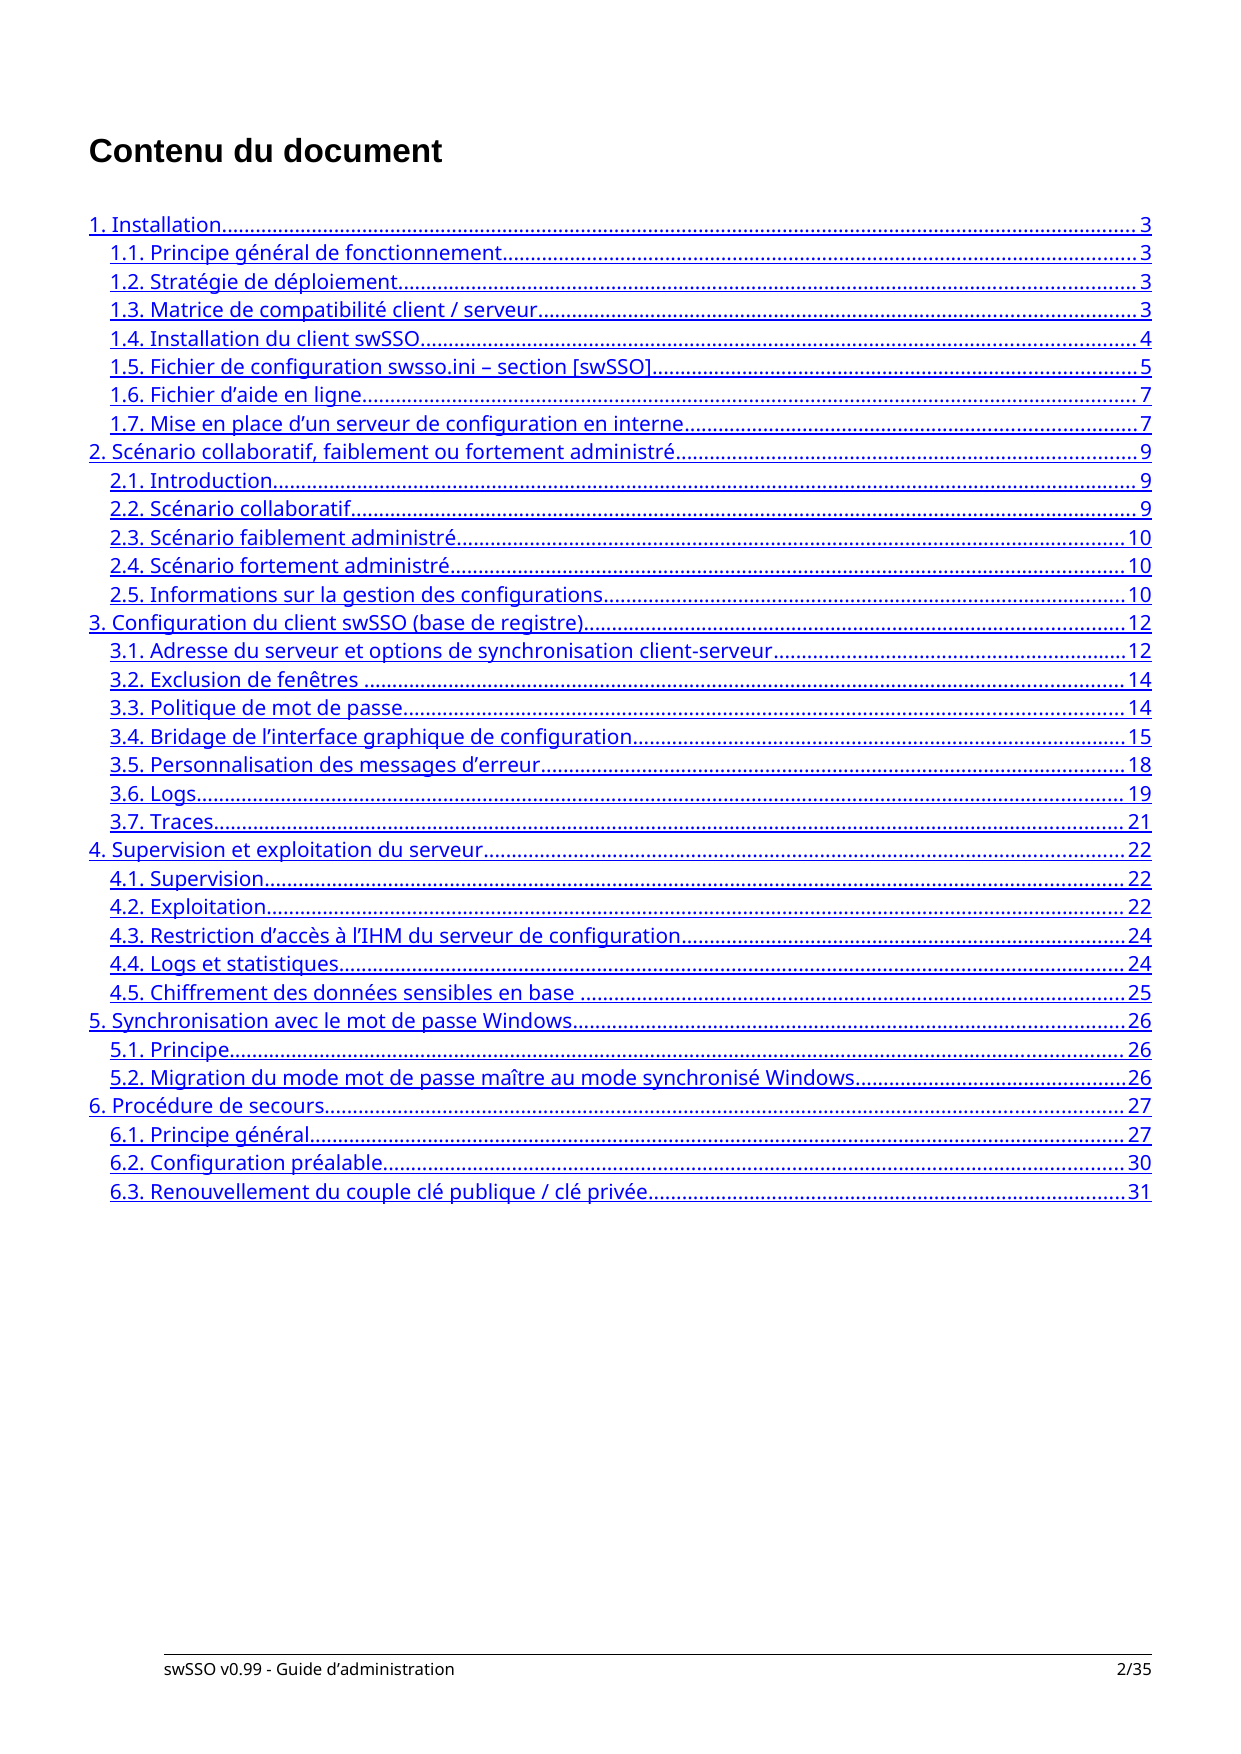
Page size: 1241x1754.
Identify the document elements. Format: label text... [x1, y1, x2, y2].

text 1.4. Installation du client swSSO 4 [109, 324, 1152, 348]
text 1.3. Matrice de compatibilité client / serveur 3 [109, 295, 1152, 319]
text 2.4. Scénario fortement administré 10 [109, 551, 1152, 575]
text 3.6. Logs 19 [109, 779, 1152, 803]
text [109, 974, 1152, 978]
text [109, 832, 1152, 836]
text 6.1. Principe général 27 [109, 1120, 1152, 1144]
text 3.2. Exclusion de fenêtres 14 [109, 665, 1152, 689]
text [109, 1088, 1152, 1092]
text 5.2. Migration du mode mot de passe maître au mode synchronisé Windows 26 [109, 1063, 1152, 1087]
text 2.5. Informations sur la gestion des configurations 10 [109, 580, 1152, 604]
text 2.2. Scénario collaboratif 9 [109, 494, 1152, 518]
text 4.3. Restriction d’accès à l’IHM du serveur de configuration 24 [109, 921, 1152, 945]
text 2. Scénario collaboratif, faiblement ou fortement administré 9 [89, 437, 1152, 462]
text 5. Synchronisation avec le mot de passe Windows 26 [89, 1006, 1152, 1030]
text 6.2. Configuration préalable 30 [109, 1148, 1152, 1173]
text 3. Configuration du client swSSO (base de registre) 12 [89, 608, 1152, 632]
text 1.6. Fichier d’aide en ligne 7 [109, 381, 1152, 405]
text 4.2. Exploitation 22 [109, 892, 1152, 917]
text 3.1. Adresse du serveur et options de synchronisation client-serveur 12 [109, 637, 1152, 661]
text 1.7. Mise en place d’un serveur de configuration en interne 7 [109, 409, 1152, 433]
text 1.1. Principe général de fonctionnement 3 [109, 238, 1152, 263]
text 4. Supervision et exploitation du serveur 22 [89, 836, 1152, 860]
text 2.3. Scénario faiblement administré 10 [109, 523, 1152, 547]
text 4.1. Supervision 22 [109, 864, 1152, 888]
text 3.7. Traces 21 [109, 807, 1152, 831]
text Contenu du document [89, 131, 1152, 169]
text 1.5. Fichier de configuration swsso.ini – section [swSSO] 5 [109, 352, 1152, 376]
text [109, 377, 1152, 381]
text 4.5. Chiffrement des données sensibles en base 25 [109, 978, 1152, 1002]
text 1. Installation 3 [89, 210, 1152, 234]
text [109, 320, 1152, 324]
text 5.1. Principe 26 [109, 1035, 1152, 1059]
text 4.4. Logs et statistiques 24 [109, 949, 1152, 973]
text 1.2. Stratégie de déploiement 3 [109, 267, 1152, 291]
text 6.3. Renouvellement du couple clé publique / clé privée 31 [109, 1177, 1152, 1201]
text 6. Procédure de secours 27 [89, 1092, 1152, 1116]
text [109, 775, 1152, 779]
text 3.5. Personnalisation des messages d’erreur 18 [109, 750, 1152, 774]
text 3.3. Politique de mot de passe 14 [109, 693, 1152, 718]
text 3.4. Bridage de l’interface graphique de configuration 15 [109, 722, 1152, 746]
text [109, 576, 1152, 580]
text [109, 519, 1152, 523]
text 2.1. Introduction 9 [109, 466, 1152, 490]
